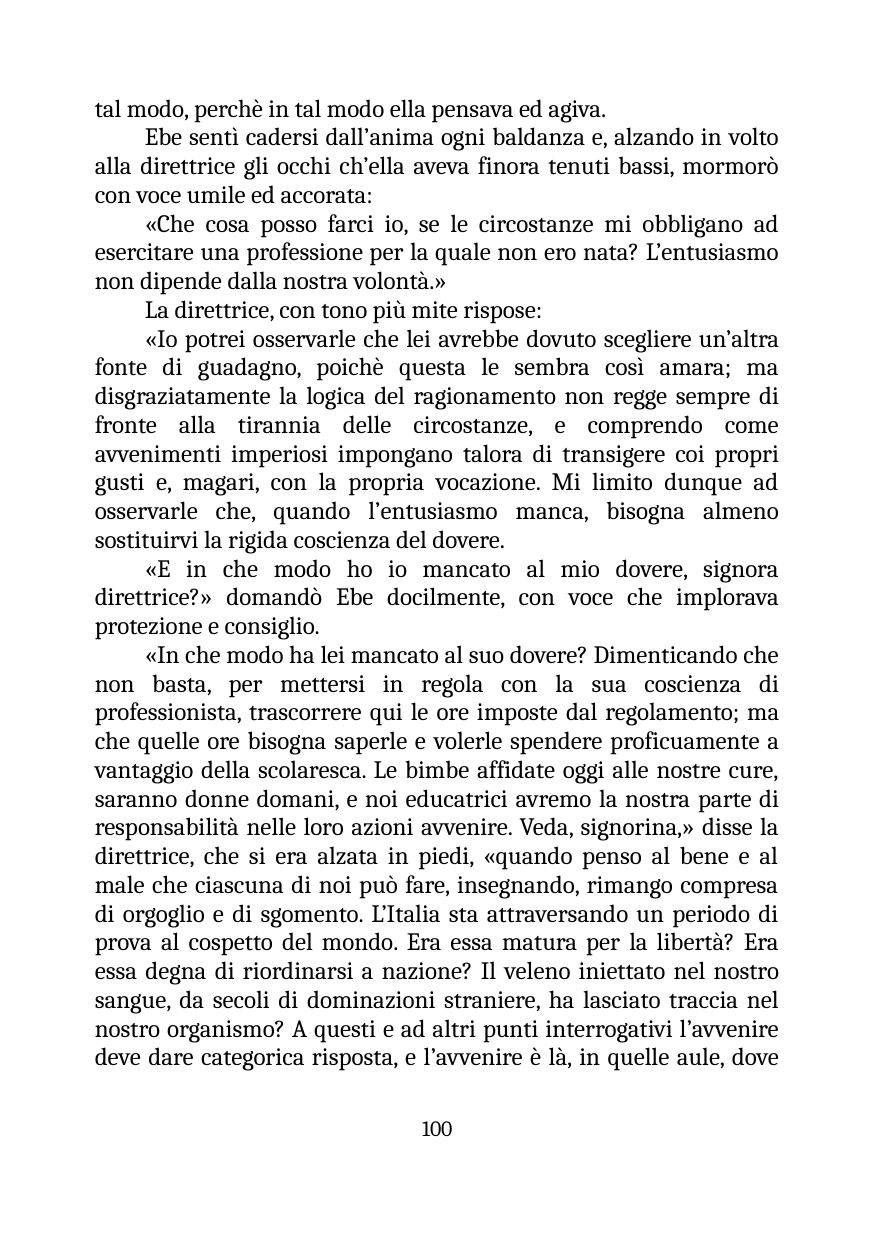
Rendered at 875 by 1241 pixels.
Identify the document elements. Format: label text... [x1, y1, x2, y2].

text La direttrice, con tono più mite rispose: [94, 296, 779, 324]
text Ebe sentì cadersi dall’anima ogni baldanza e, alzando in volto alla direttrice gli occhi ch’ella aveva finora tenuti bassi, mormorò con voce umile ed accorata: [94, 123, 779, 209]
text «Che cosa posso farci io, se le circostanze mi obbligano ad esercitare una professione per la quale non ero nata? L’entusiasmo non dipende dalla nostra volontà.» [94, 209, 779, 296]
text «Io potrei osservarle che lei avrebbe dovuto scegliere un’altra fonte di guadagno, poichè questa le sembra così amara; ma disgraziatamente la logica del ragionamento non regge sempre di fronte alla tirannia delle circostanze, e comprendo come avvenimenti imperiosi impongano talora di transigere coi propri gusti e, magari, con la propria vocazione. Mi limito dunque ad osservarle che, quando l’entusiasmo manca, bisogna almeno sostituirvi la rigida coscienza del dovere. [94, 324, 779, 554]
text tal modo, perchè in tal modo ella pensava ed agiva. [94, 94, 779, 123]
text «E in che modo ho io mancato al mio dovere, signora direttrice?» domandò Ebe docilmente, con voce che implorava protezione e consiglio. [94, 554, 779, 641]
text «In che modo ha lei mancato al suo dovere? Dimenticando che non basta, per mettersi in regola con la sua coscienza di professionista, trascorrere qui le ore imposte dal regolamento; ma che quelle ore bisogna saperle e volerle spendere proficuamente a vantaggio della scolaresca. Le bimbe affidate oggi alle nostre cure, saranno donne domani, e noi educatrici avremo la nostra parte di responsabilità nelle loro azioni avvenire. Veda, signorina,» disse la direttrice, che si era alzata in piedi, «quando penso al bene e al male che ciascuna di noi può fare, insegnando, rimango compresa di orgoglio e di sgomento. L’Italia sta attraversando un periodo di prova al cospetto del mondo. Era essa matura per la libertà? Era essa degna di riordinarsi a nazione? Il veleno iniettato nel nostro sangue, da secoli di dominazioni straniere, ha lasciato traccia nel nostro organismo? A questi e ad altri punti interrogativi l’avvenire deve dare categorica risposta, e l’avvenire è là, in quelle aule, dove [94, 641, 779, 1072]
